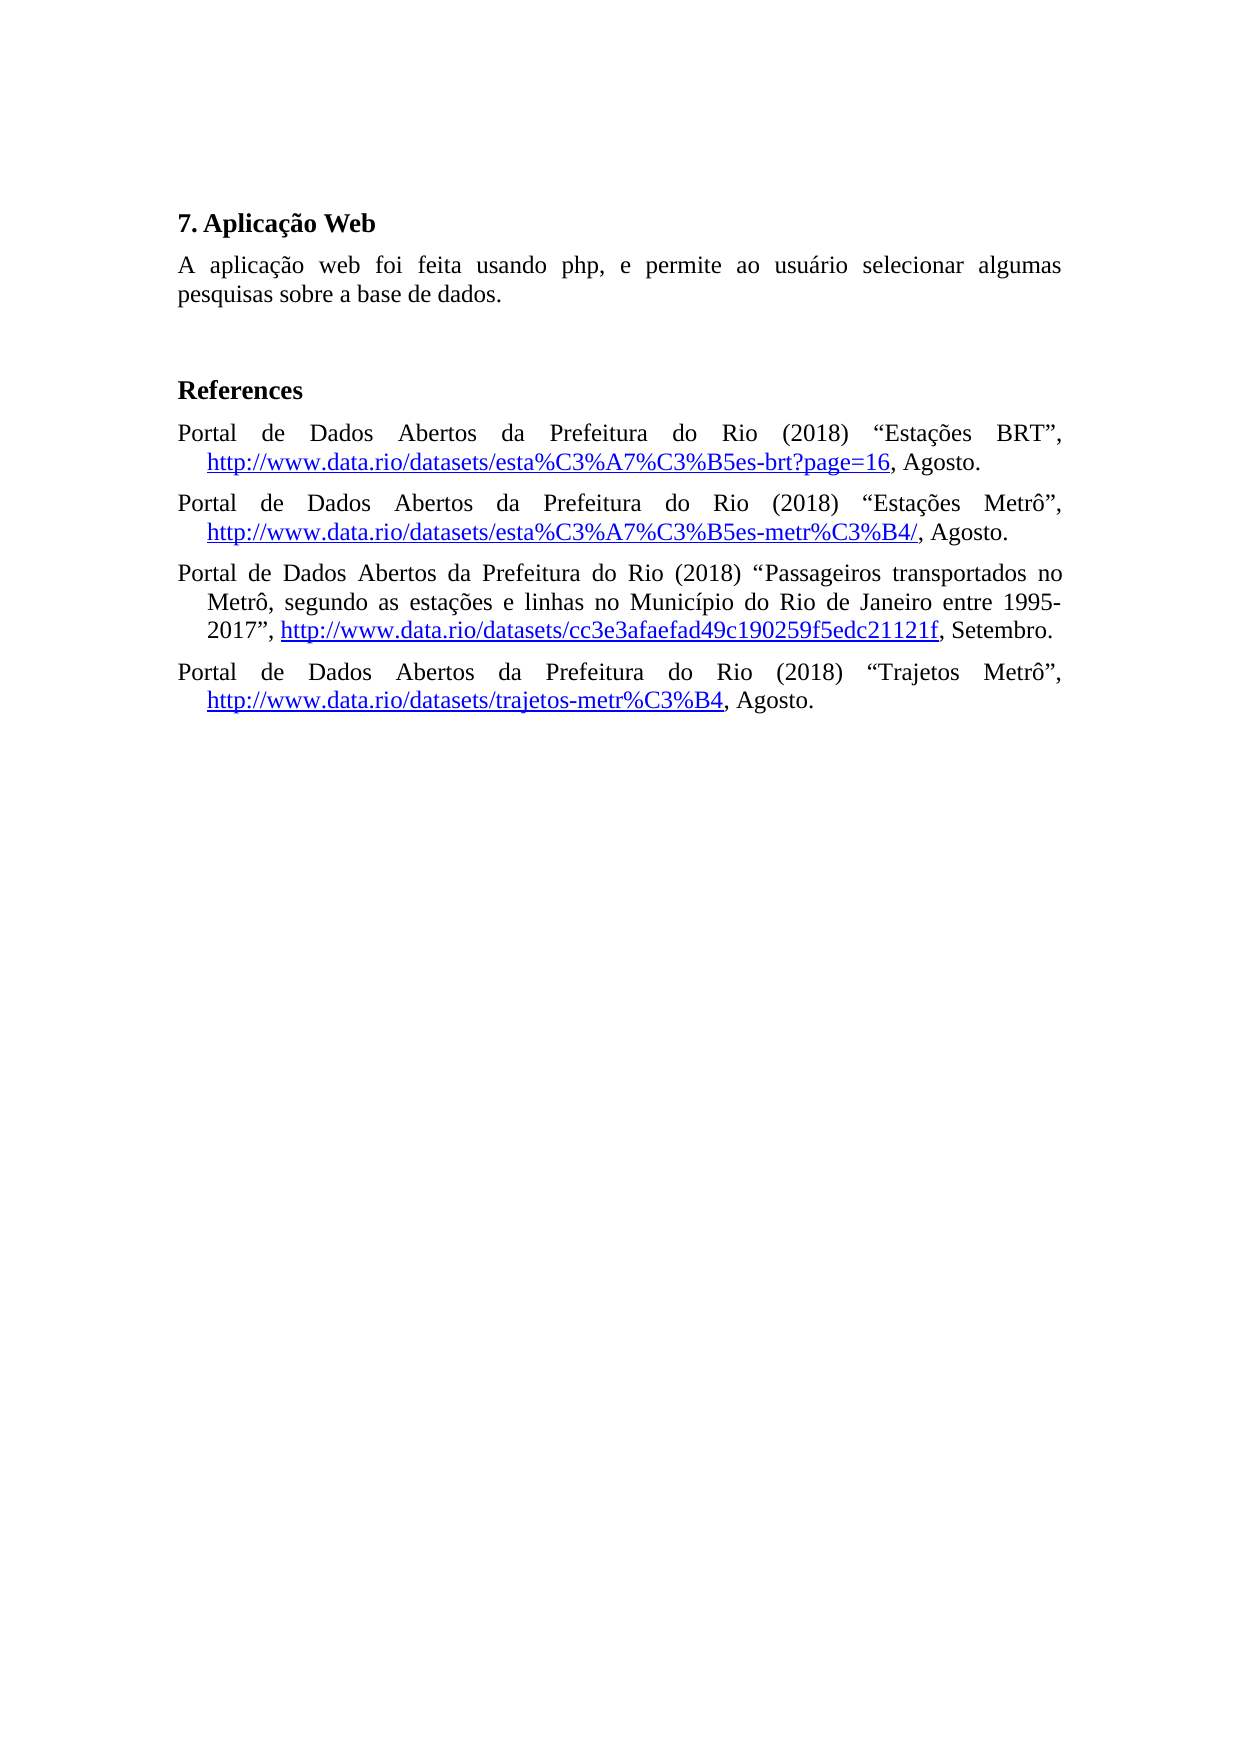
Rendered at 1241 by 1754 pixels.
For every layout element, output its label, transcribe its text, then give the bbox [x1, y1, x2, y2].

text A aplicação web foi feita usando php, e permite ao usuário selecionar algumas pesquisas sobre a base de dados. [177, 250, 1063, 308]
text Portal de Dados Abertos da Prefeitura do Rio (2018) “Estações Metrô”, http://www.data.rio/datasets/esta%C3%A7%C3%B5es-metr%C3%B4/, Agosto. [177, 488, 1063, 545]
text Portal de Dados Abertos da Prefeitura do Rio (2018) “Trajetos Metrô”, http://www.data.rio/datasets/trajetos-metr%C3%B4, Agosto. [177, 657, 1063, 714]
subtitle References [177, 374, 1063, 405]
text Portal de Dados Abertos da Prefeitura do Rio (2018) “Estações BRT”, http://www.data.rio/datasets/esta%C3%A7%C3%B5es-brt?page=16, Agosto. [177, 418, 1063, 475]
text Portal de Dados Abertos da Prefeitura do Rio (2018) “Passageiros transportados no Metrô, segundo as estações e linhas no Município do Rio de Janeiro entre 1995-2017”, http://www.data.rio/datasets/cc3e3afaefad49c190259f5edc21121f, Setembro. [177, 558, 1063, 644]
subtitle 7. Aplicação Web [177, 207, 1063, 238]
